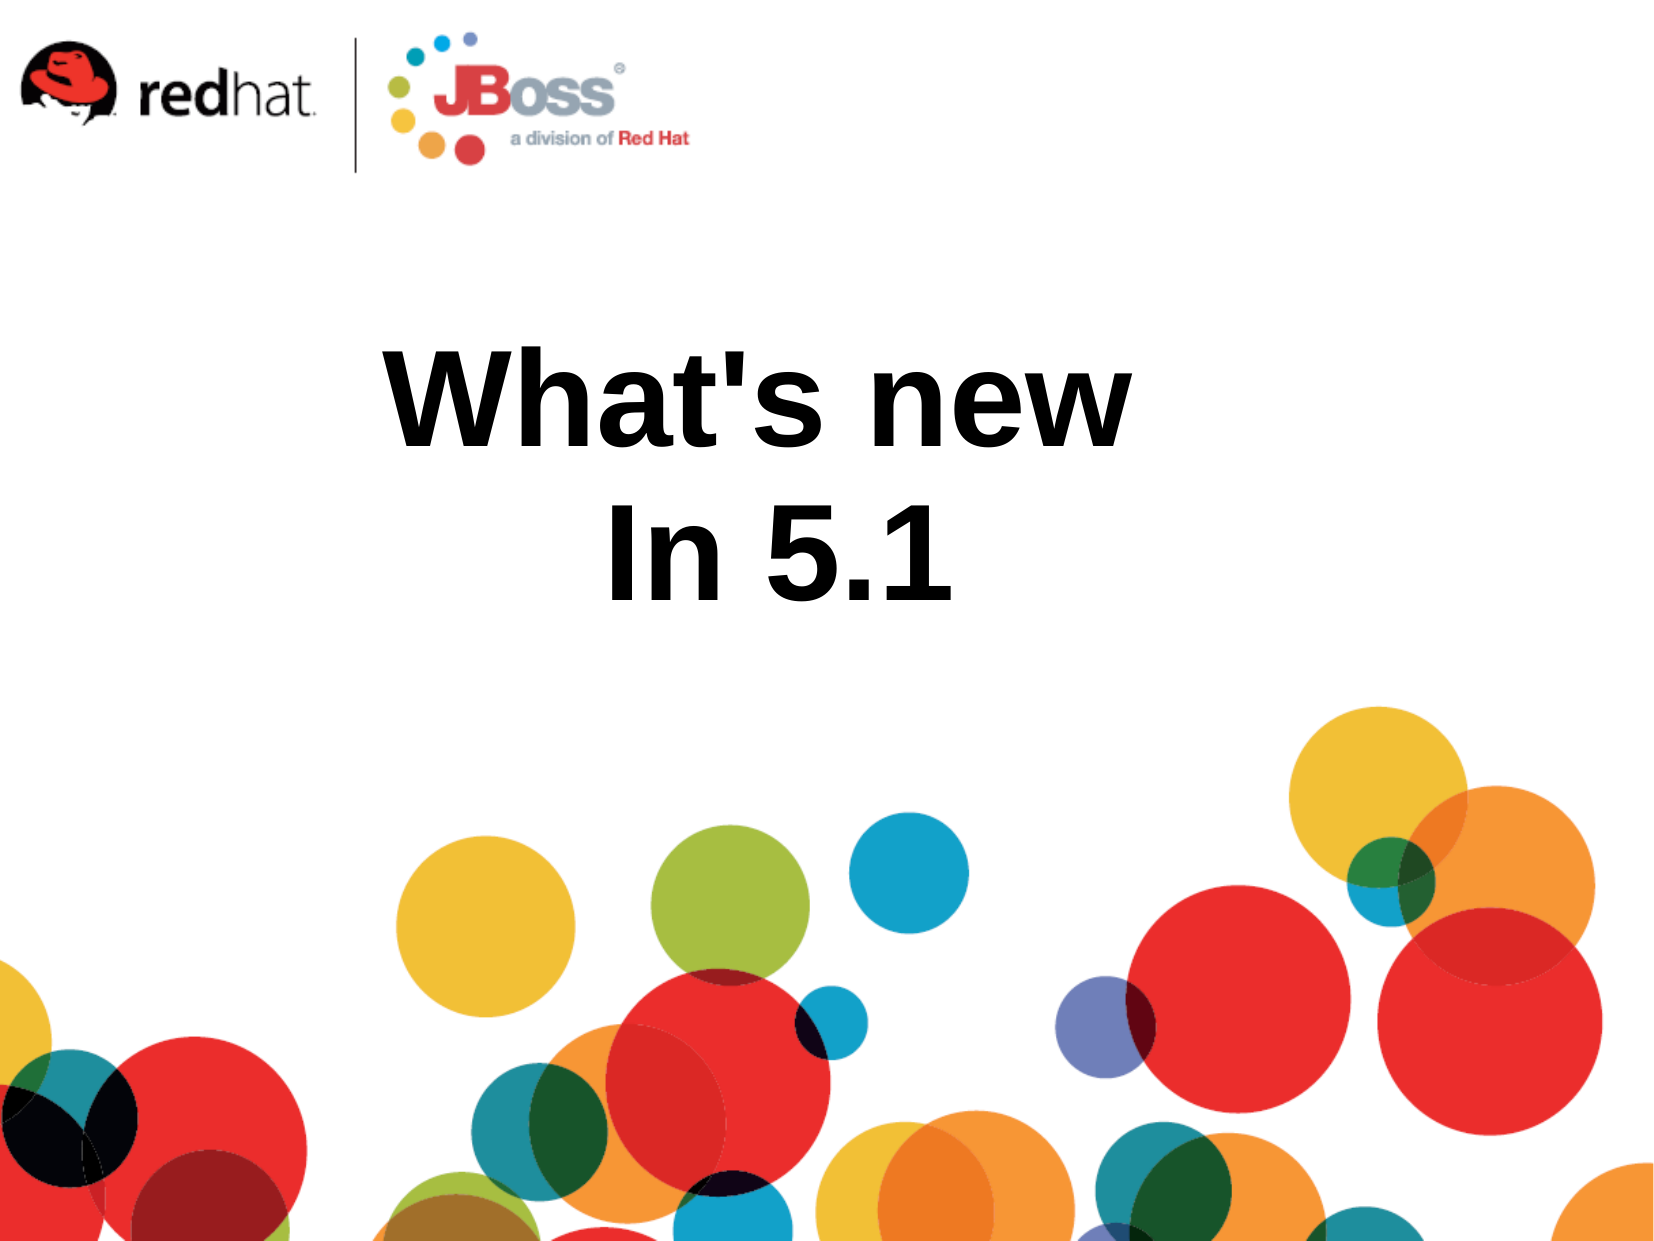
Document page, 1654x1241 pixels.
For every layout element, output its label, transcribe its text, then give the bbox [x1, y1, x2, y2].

picture [13, 5, 699, 182]
text_box What's new In 5.1 [367, 314, 1187, 637]
picture [0, 685, 1654, 1241]
